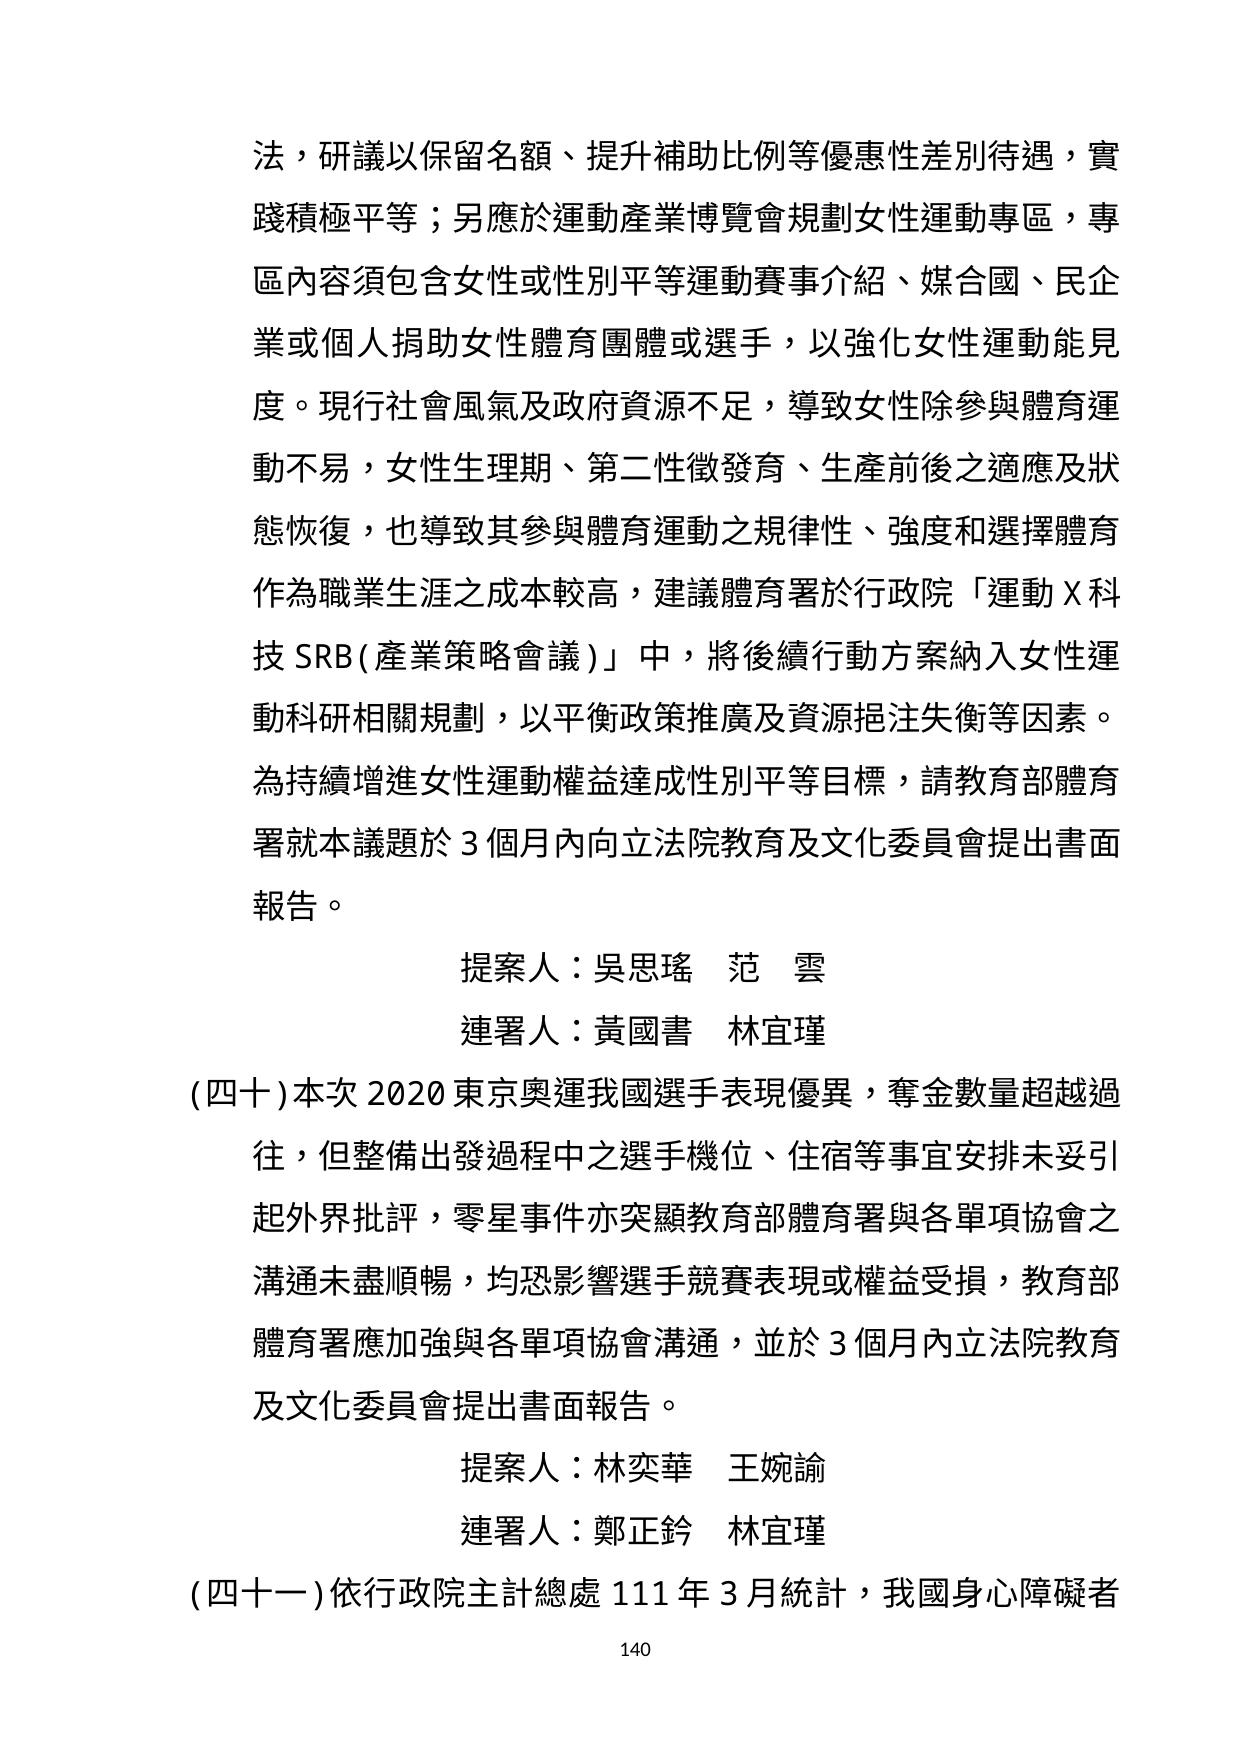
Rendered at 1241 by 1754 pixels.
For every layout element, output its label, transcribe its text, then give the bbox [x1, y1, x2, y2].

text (四十一)依行政院主計總處111年3月統計，我國身心障礙者 [185, 1550, 1122, 1612]
text 提案人：林奕華 王婉諭 [460, 1425, 1122, 1487]
text 提案人：吳思瑤 范 雲 [460, 925, 1122, 987]
text (四十)本次2020東京奧運我國選手表現優異，奪金數量超越過往，但整備出發過程中之選手機位、住宿等事宜安排未妥引起外界批評，零星事件亦突顯教育部體育署與各單項協會之溝通未盡順暢，均恐影響選手競賽表現或權益受損，教育部體育署應加強與各單項協會溝通，並於3個月內立法院教育及文化委員會提出書面報告。 [185, 1050, 1122, 1425]
text 連署人：黃國書 林宜瑾 [460, 987, 1122, 1050]
text 法，研議以保留名額、提升補助比例等優惠性差別待遇，實踐積極平等；另應於運動產業博覽會規劃女性運動專區，專區內容須包含女性或性別平等運動賽事介紹、媒合國、民企業或個人捐助女性體育團體或選手，以強化女性運動能見度。現行社會風氣及政府資源不足，導致女性除參與體育運動不易，女性生理期、第二性徵發育、生產前後之適應及狀態恢復，也導致其參與體育運動之規律性、強度和選擇體育作為職業生涯之成本較高，建議體育署於行政院「運動X科技SRB(產業策略會議)」中，將後續行動方案納入女性運動科研相關規劃，以平衡政策推廣及資源挹注失衡等因素。為持續增進女性運動權益達成性別平等目標，請教育部體育署就本議題於3個月內向立法院教育及文化委員會提出書面報告。 [185, 112, 1122, 925]
text 連署人：鄭正鈐 林宜瑾 [460, 1487, 1122, 1550]
